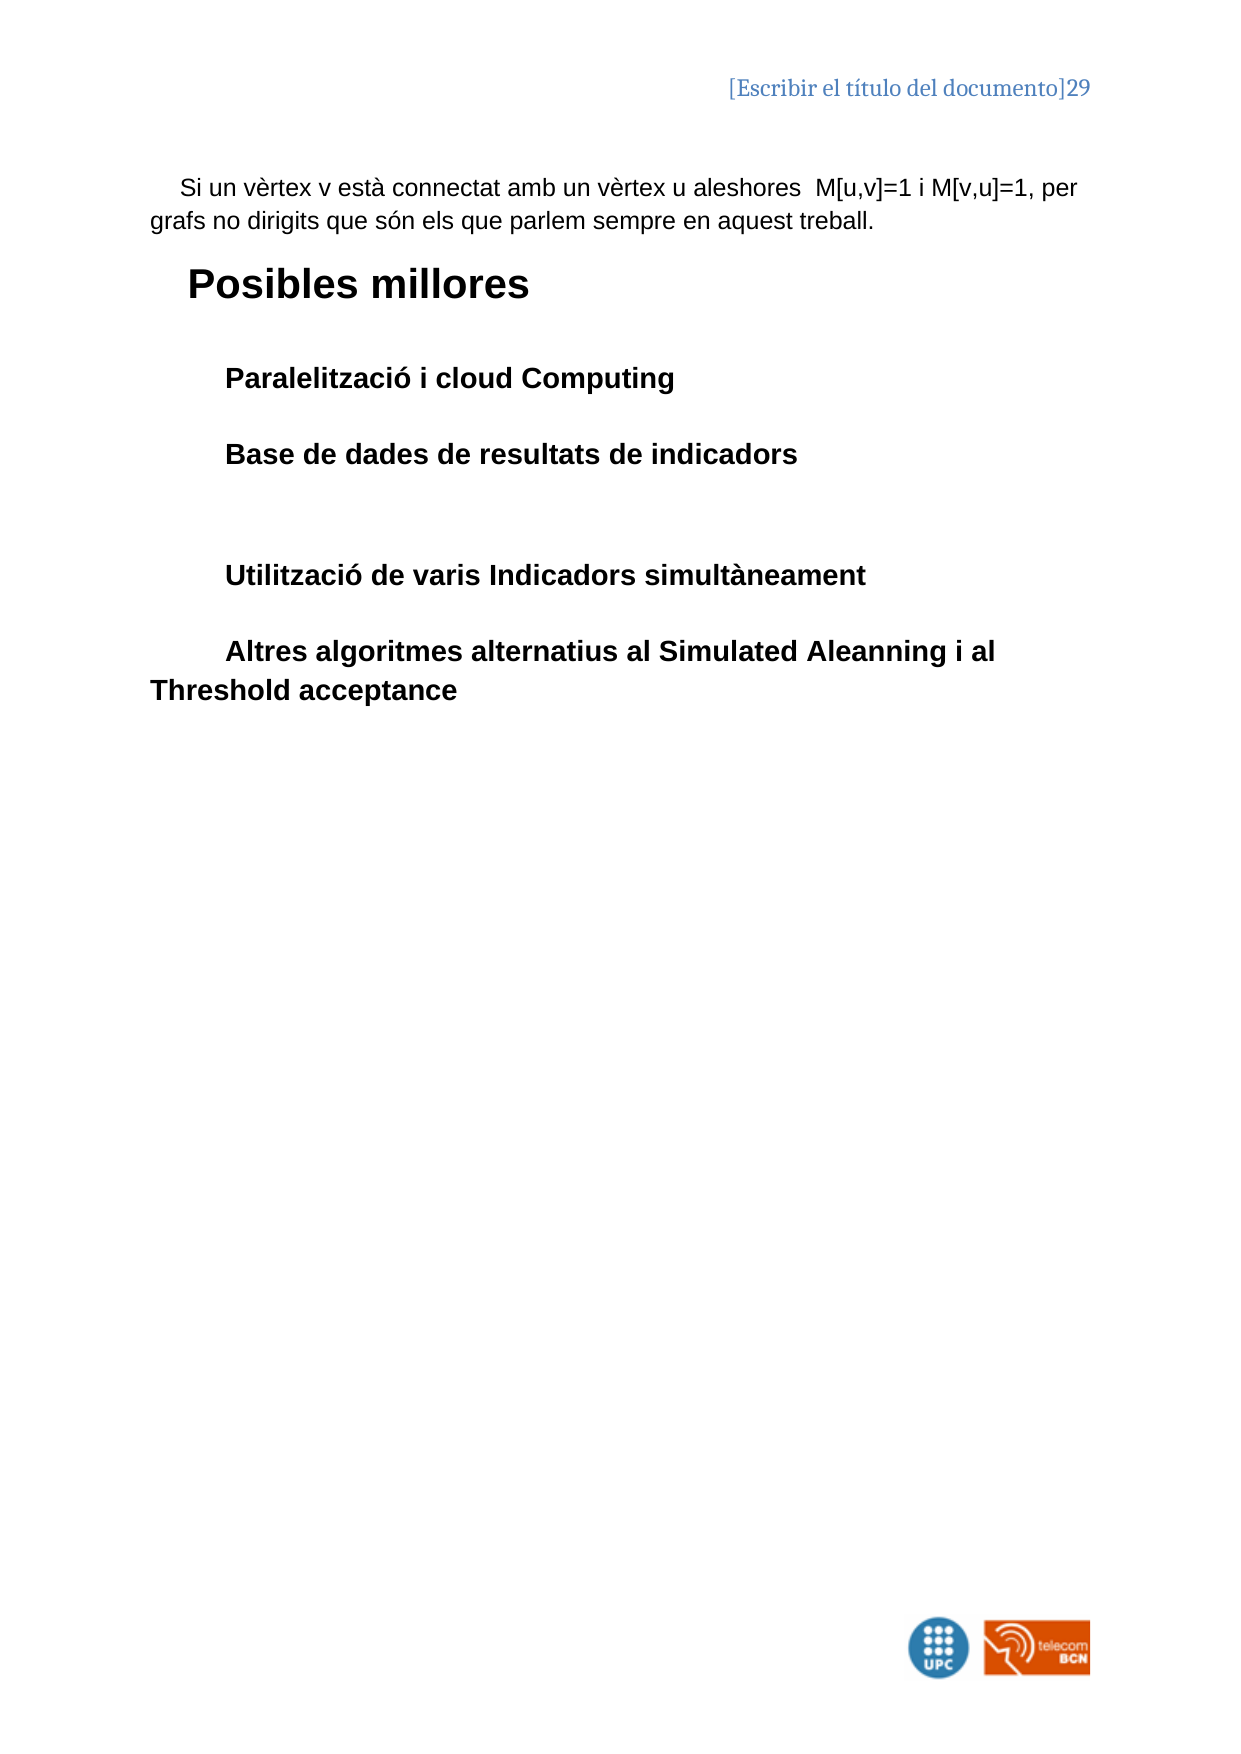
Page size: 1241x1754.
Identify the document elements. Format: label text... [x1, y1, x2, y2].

subtitle Altres algoritmes alternatius al Simulated Aleanning i al Threshold acceptance [150, 634, 1090, 706]
text Si un vèrtex v està connectat amb un vèrtex u aleshores M[u,v]=1 i M[v,u]=1, per grafs no dirigits que són els que parlem sempre en aquest treball. [150, 173, 1090, 235]
subtitle Posibles millores [187, 260, 1090, 308]
subtitle Paralelització i cloud Computing [150, 361, 1090, 394]
subtitle Utilització de varis Indicadors simultàneament [150, 558, 1090, 592]
picture [904, 1614, 1091, 1681]
subtitle Base de dades de resultats de indicadors [150, 437, 1090, 470]
